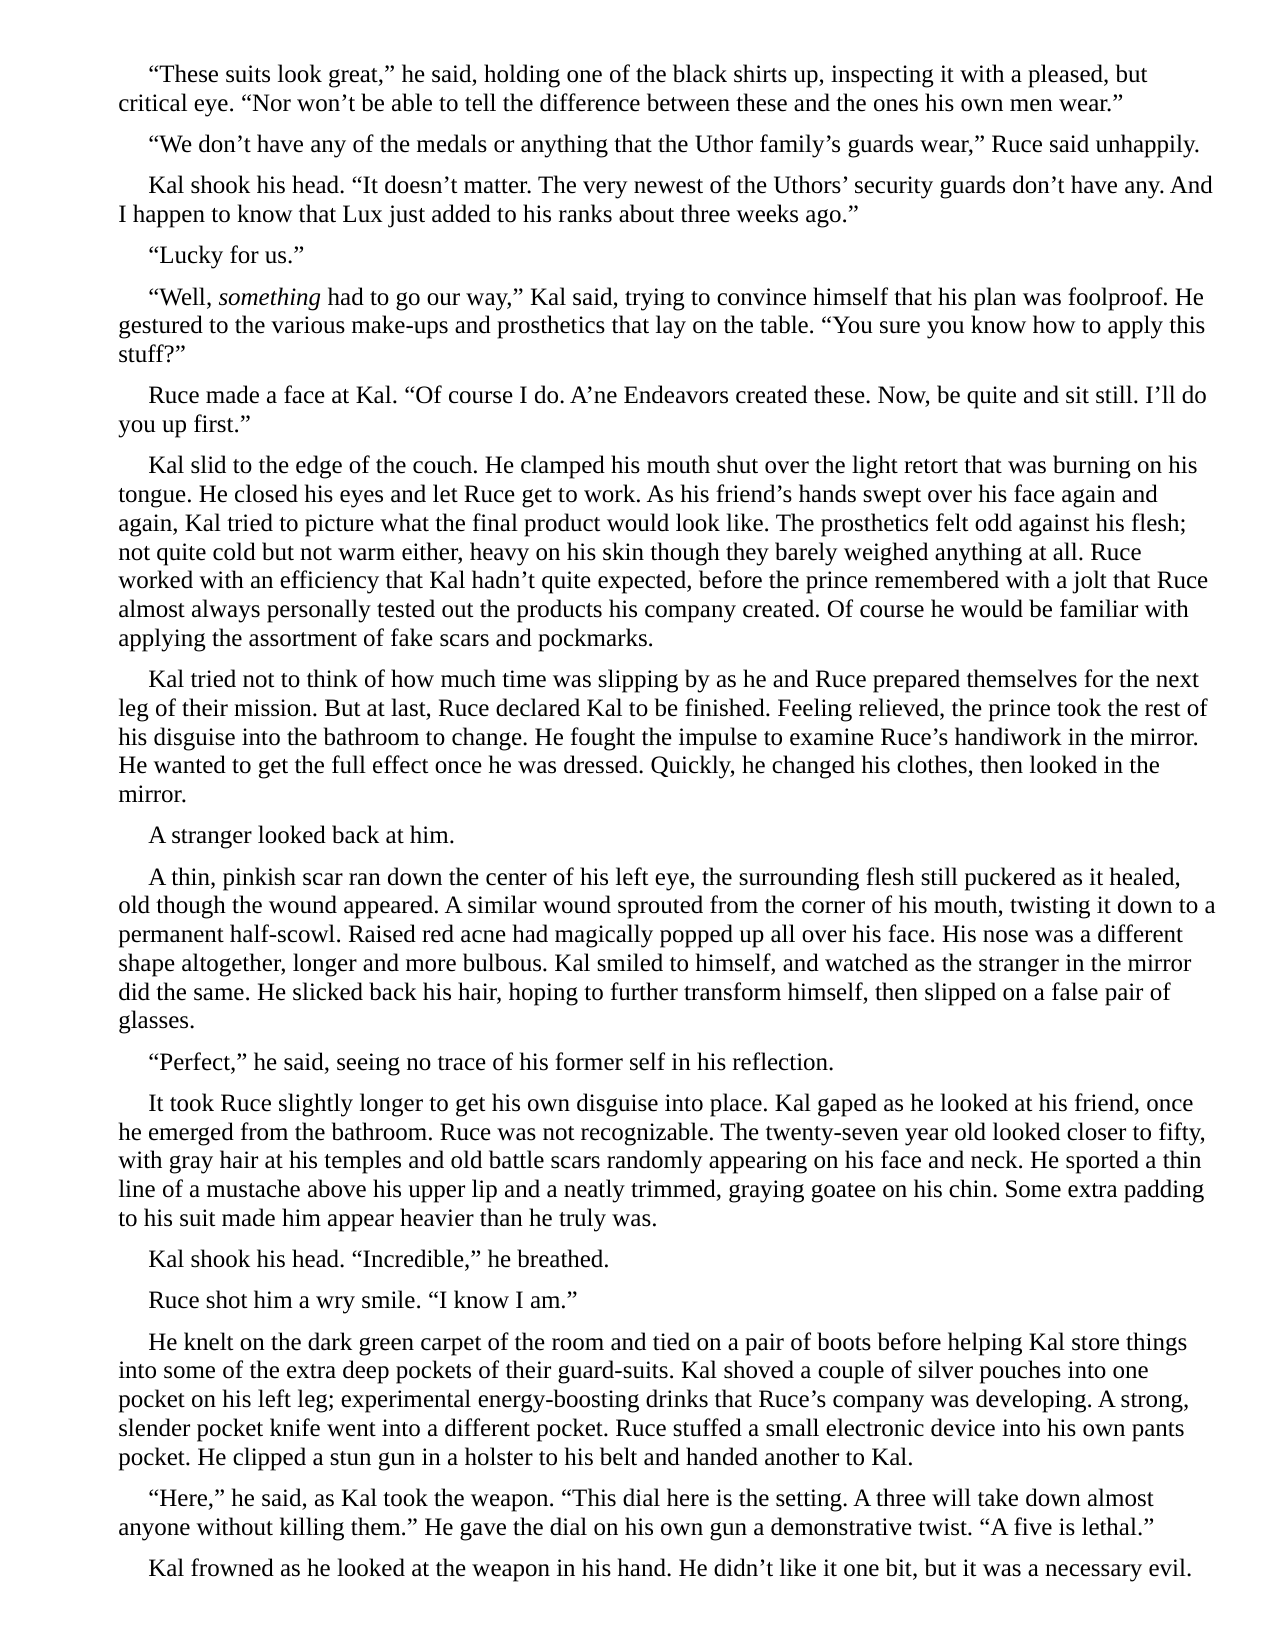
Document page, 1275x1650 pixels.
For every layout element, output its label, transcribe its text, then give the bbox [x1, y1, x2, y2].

text “Perfect,” he said, seeing no trace of his former self in his reflection. [118, 1047, 1216, 1075]
text Kal shook his head. “Incredible,” he breathed. [118, 1244, 1216, 1273]
text Ruce made a face at Kal. “Of course I do. A’ne Endeavors created these. Now, be quite and sit still. I’ll do you up first.” [118, 380, 1216, 438]
text A stranger looked back at him. [118, 820, 1216, 849]
text “Lucky for us.” [118, 240, 1216, 269]
text Kal tried not to think of how much time was slipping by as he and Ruce prepared themselves for the next leg of their mission. But at last, Ruce declared Kal to be finished. Feeling relieved, the prince took the rest of his disguise into the bathroom to change. He fought the impulse to examine Ruce’s handiwork in the mirror. He wanted to get the full effect once he was dressed. Quickly, he changed his clothes, then looked in the mirror. [118, 664, 1216, 808]
text Kal slid to the edge of the couch. He clamped his mouth shut over the light retort that was burning on his tongue. He closed his eyes and let Ruce get to work. As his friend’s hands swept over his face again and again, Kal tried to picture what the final product would look like. The prosthetics felt odd against his flesh; not quite cold but not warm either, heavy on his skin though they barely weighed anything at all. Ruce worked with an efficiency that Kal hadn’t quite expected, before the prince remembered with a jolt that Ruce almost always personally tested out the products his company created. Of course he would be familiar with applying the assortment of fake scars and pockmarks. [118, 450, 1216, 652]
text Kal shook his head. “It doesn’t matter. The very newest of the Uthors’ security guards don’t have any. And I happen to know that Lux just added to his ranks about three weeks ago.” [118, 170, 1216, 228]
text “We don’t have any of the medals or anything that the Uthor family’s guards wear,” Ruce said unhappily. [118, 129, 1216, 158]
text A thin, pinkish scar ran down the center of his left eye, the surrounding flesh still puckered as it healed, old though the wound appeared. A similar wound sprouted from the corner of his mouth, twisting it down to a permanent half-scowl. Raised red acne had magically popped up all over his face. His nose was a different shape altogether, longer and more bulbous. Kal smiled to himself, and watched as the stranger in the mirror did the same. He slicked back his hair, hoping to further transform himself, then slipped on a false pair of glasses. [118, 862, 1216, 1034]
text Ruce shot him a wry smile. “I know I am.” [118, 1285, 1216, 1314]
text It took Ruce slightly longer to get his own disguise into place. Kal gaped as he looked at his friend, once he emerged from the bathroom. Ruce was not recognizable. The twenty-seven year old looked closer to fifty, with gray hair at his temples and old battle scars randomly appearing on his face and neck. He sported a thin line of a mustache above his upper lip and a neatly trimmed, graying goatee on his chin. Some extra padding to his suit made him appear heavier than he truly was. [118, 1088, 1216, 1232]
text “These suits look great,” he said, holding one of the black shirts up, inspecting it with a pleased, but critical eye. “Nor won’t be able to tell the difference between these and the ones his own men wear.” [118, 59, 1216, 117]
text Kal frowned as he looked at the weapon in his hand. He didn’t like it one bit, but it was a necessary evil. [118, 1553, 1216, 1582]
text “Here,” he said, as Kal took the weapon. “This dial here is the setting. A three will take down almost anyone without killing them.” He gave the dial on his own gun a demonstrative twist. “A five is lethal.” [118, 1483, 1216, 1540]
text “Well, something had to go our way,” Kal said, trying to convince himself that his plan was foolproof. He gestured to the various make-ups and prosthetics that lay on the table. “You sure you know how to apply this stuff?” [118, 282, 1216, 368]
text He knelt on the dark green carpet of the room and tied on a pair of boots before helping Kal store things into some of the extra deep pockets of their guard-suits. Kal shoved a couple of silver pouches into one pocket on his left leg; experimental energy-boosting drinks that Ruce’s company was developing. A strong, slender pocket knife went into a different pocket. Ruce stuffed a small electronic device into his own pants pocket. He clipped a stun gun in a holster to his belt and handed another to Kal. [118, 1327, 1216, 1470]
